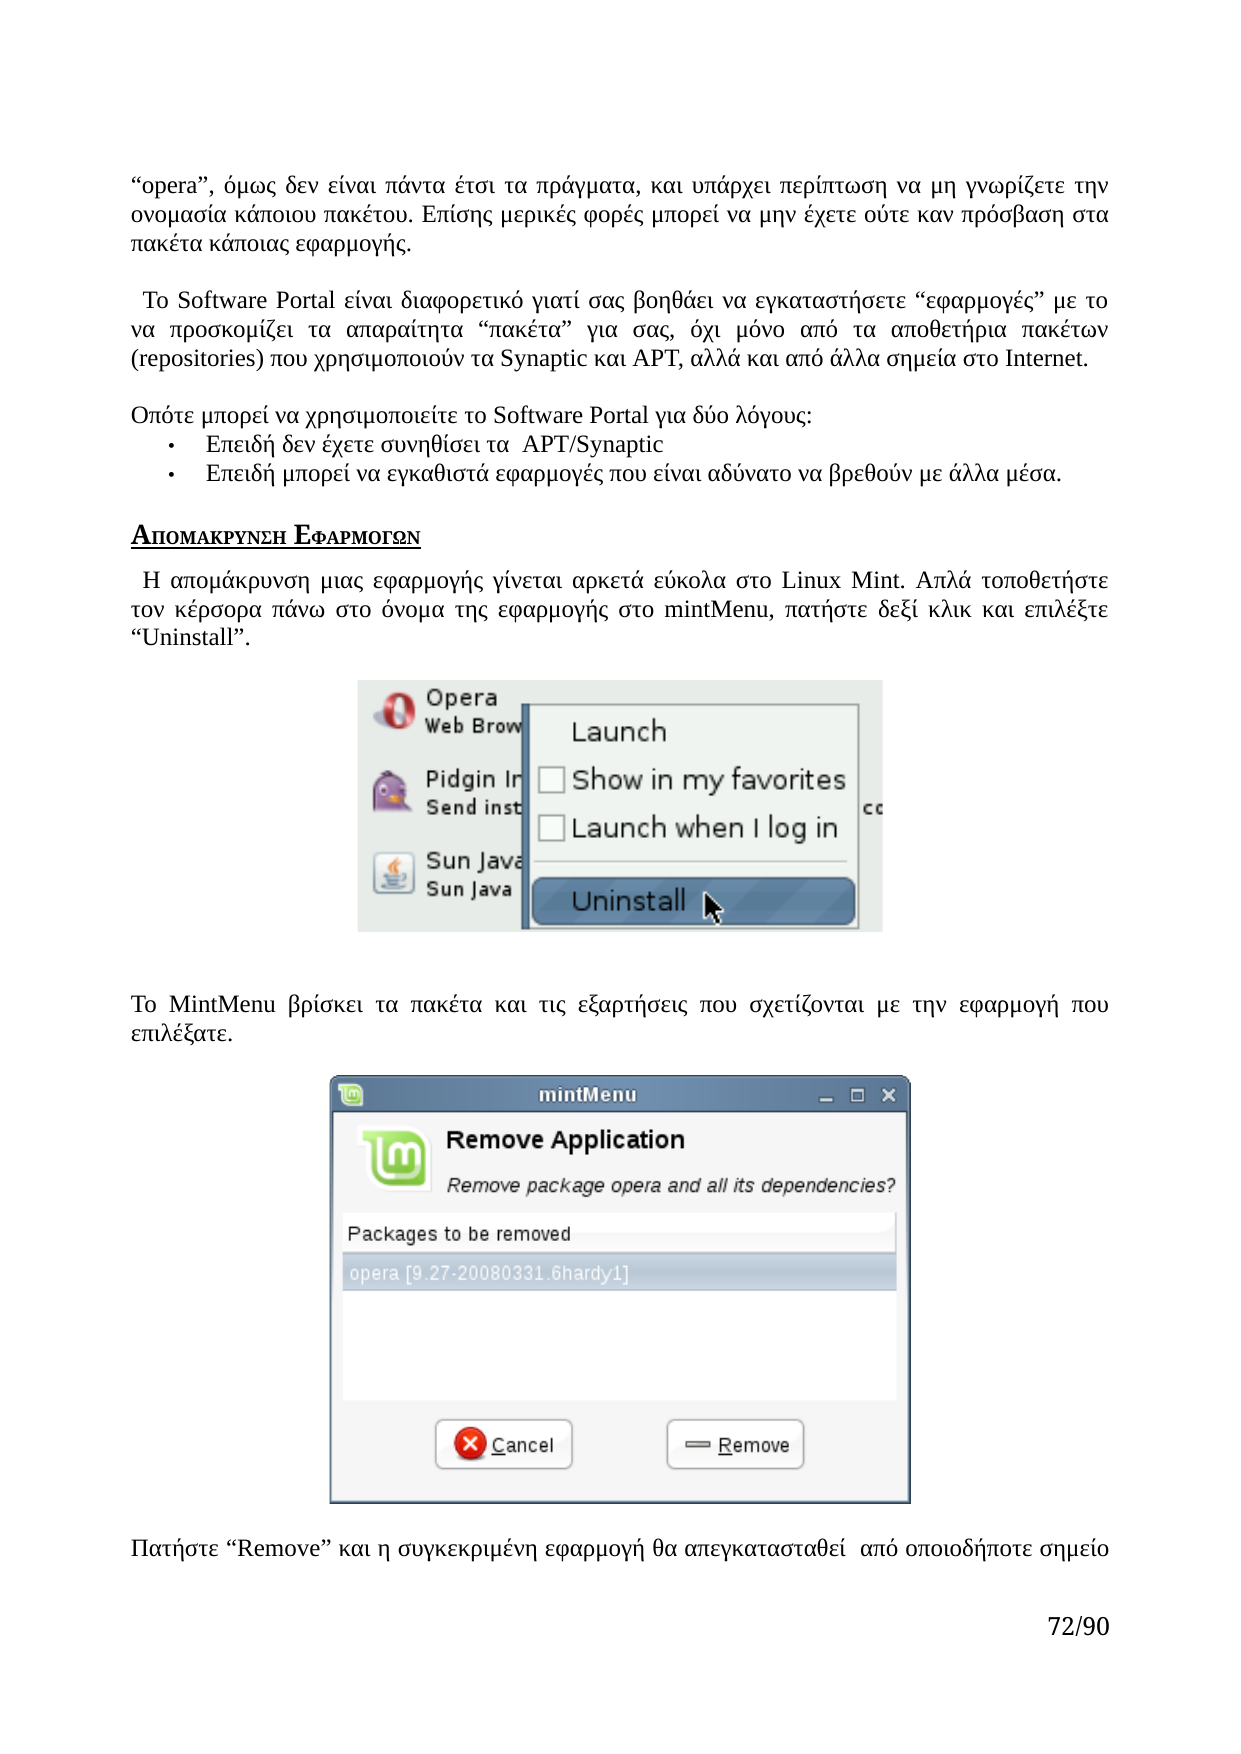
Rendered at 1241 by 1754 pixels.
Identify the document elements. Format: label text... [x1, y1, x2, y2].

text Οπότε μπορεί να χρησιμοποιείτε το Software Portal για δύο λόγους: [131, 400, 1110, 429]
text Η απομάκρυνση μιας εφαρμογής γίνεται αρκετά εύκολα στο Linux Mint. Απλά τοποθετήστε τον κέρσορα πάνω στο όνομα της εφαρμογής στο mintMenu, πατήστε δεξί κλικ και επιλέξτε “Uninstall”. [131, 565, 1110, 651]
text Το MintMenu βρίσκει τα πακέτα και τις εξαρτήσεις που σχετίζονται με την εφαρμογή που επιλέξατε. [131, 989, 1110, 1047]
text “opera”, όμως δεν είναι πάντα έτσι τα πράγματα, και υπάρχει περίπτωση να μη γνωρίζετε την ονομασία κάποιου πακέτου. Επίσης μερικές φορές μπορεί να μην έχετε ούτε καν πρόσβαση στα πακέτα κάποιας εφαρμογής. [131, 170, 1110, 256]
subtitle Απομακρυνση Εφαρμογων [131, 516, 1110, 552]
list Επειδή μπορεί να εγκαθιστά εφαρμογές που είναι αδύνατο να βρεθούν με άλλα μέσα. [168, 458, 1110, 486]
text Πατήστε “Remove” και η συγκεκριμένη εφαρμογή θα απεγκατασταθεί από οποιοδήποτε σημείο [131, 1533, 1110, 1561]
text Το Software Portal είναι διαφορετικό γιατί σας βοηθάει να εγκαταστήσετε “εφαρμογές” με το να προσκομίζει τα απαραίτητα “πακέτα” για σας, όχι μόνο από τα αποθετήρια πακέτων (repositories) που χρησιμοποιούν τα Synaptic και APT, αλλά και από άλλα σημεία στο Internet. [131, 285, 1110, 371]
picture [357, 680, 883, 932]
picture [329, 1075, 911, 1504]
list Επειδή δεν έχετε συνηθίσει τα APT/Synaptic [168, 429, 1110, 458]
